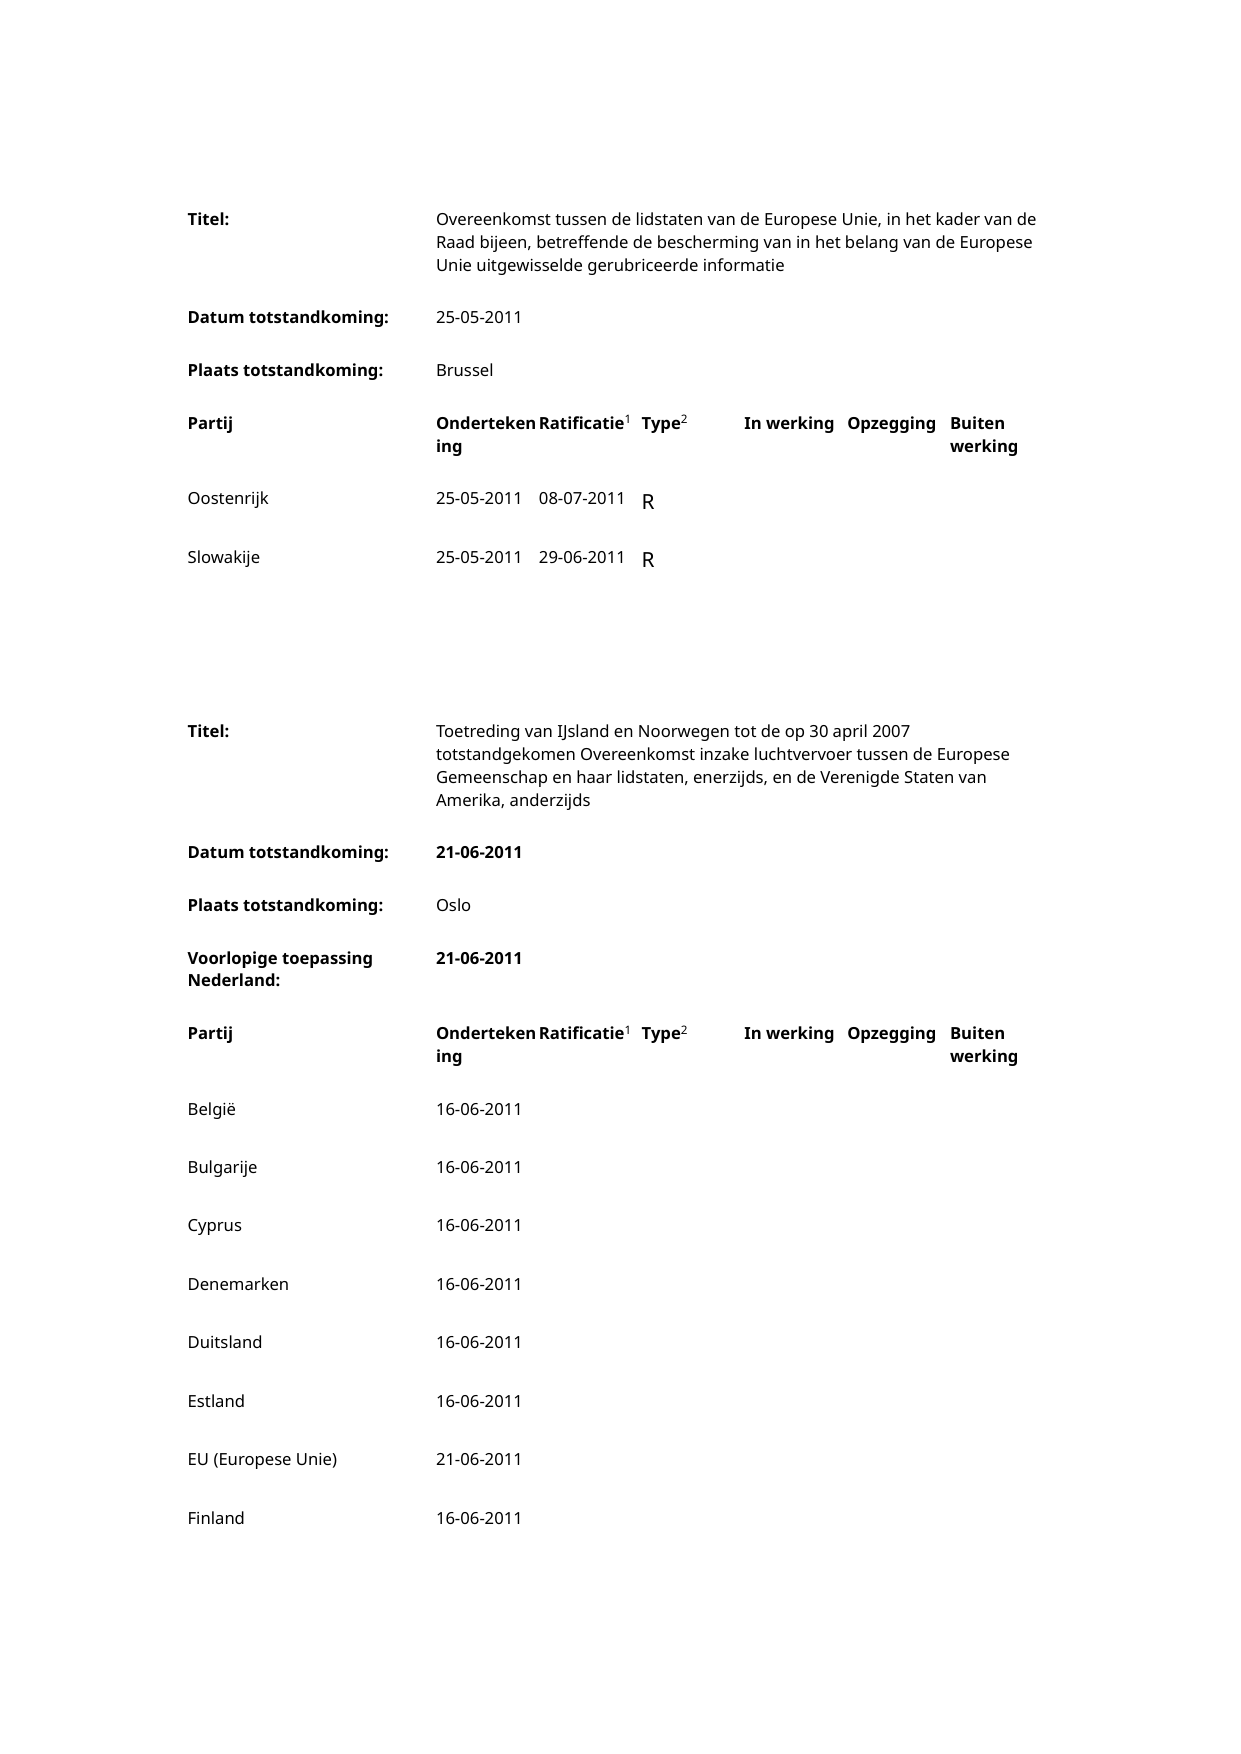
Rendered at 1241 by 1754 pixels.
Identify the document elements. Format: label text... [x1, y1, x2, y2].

table_cell 25-05-2011 [436, 545, 539, 604]
table_cell [950, 1506, 1053, 1565]
table_cell Bulgarije [188, 1156, 436, 1214]
table_cell 29-06-2011 [539, 545, 641, 604]
table_cell R [641, 545, 744, 604]
table_cell [847, 1156, 950, 1214]
table_cell 25-05-2011 [436, 487, 539, 545]
table_cell In werking [744, 411, 847, 487]
table_cell 16-06-2011 [436, 1214, 539, 1272]
table_cell [847, 1389, 950, 1448]
table_cell [744, 1331, 847, 1389]
table_cell Duitsland [188, 1331, 436, 1389]
table_cell [539, 1273, 641, 1331]
table_cell [847, 1097, 950, 1156]
table_cell 21-06-2011 [436, 946, 1053, 1022]
table_cell [744, 1273, 847, 1331]
table_cell Plaats totstandkoming: [188, 894, 436, 946]
table_header Titel: [188, 720, 436, 841]
table_cell Opzegging [847, 1022, 950, 1097]
table_cell [539, 1214, 641, 1272]
table_cell [641, 1389, 744, 1448]
table_cell 21-06-2011 [436, 841, 1053, 894]
table_cell [641, 1448, 744, 1506]
table_header Titel: [188, 208, 436, 306]
table_cell [744, 1214, 847, 1272]
table_cell Estland [188, 1389, 436, 1448]
table_cell Ondertekening [436, 1022, 539, 1097]
table_cell [744, 487, 847, 545]
table_cell 16-06-2011 [436, 1156, 539, 1214]
table_cell Oslo [436, 894, 1053, 946]
table_cell Plaats totstandkoming: [188, 359, 436, 411]
table_cell [847, 1448, 950, 1506]
table_cell [641, 1214, 744, 1272]
table_cell Slowakije [188, 545, 436, 604]
table_cell [539, 1506, 641, 1565]
table_cell Cyprus [188, 1214, 436, 1272]
table_cell [950, 1214, 1053, 1272]
table_cell [847, 487, 950, 545]
table_cell [847, 1214, 950, 1272]
table_cell [641, 1506, 744, 1565]
table_cell Type2 [641, 1022, 744, 1097]
table_cell Partij [188, 411, 436, 487]
table_cell [950, 1389, 1053, 1448]
table_cell 16-06-2011 [436, 1506, 539, 1565]
table_cell [847, 545, 950, 604]
table_cell [950, 545, 1053, 604]
table_cell [847, 1331, 950, 1389]
table_cell België [188, 1097, 436, 1156]
table_cell 16-06-2011 [436, 1273, 539, 1331]
table_cell 08-07-2011 [539, 487, 641, 545]
table_cell R [641, 487, 744, 545]
table_cell [847, 1273, 950, 1331]
table_cell Buiten werking [950, 1022, 1053, 1097]
table_cell [950, 1273, 1053, 1331]
table_cell Datum totstandkoming: [188, 306, 436, 359]
table_cell Ratificatie1 [539, 1022, 641, 1097]
table_cell Oostenrijk [188, 487, 436, 545]
table_cell [641, 1097, 744, 1156]
table_cell [744, 1156, 847, 1214]
table_cell [744, 1448, 847, 1506]
table_cell 16-06-2011 [436, 1389, 539, 1448]
table_cell [950, 1331, 1053, 1389]
table_cell Datum totstandkoming: [188, 841, 436, 894]
table_cell [539, 1097, 641, 1156]
table_cell Ondertekening [436, 411, 539, 487]
table_cell 16-06-2011 [436, 1097, 539, 1156]
table_cell Denemarken [188, 1273, 436, 1331]
table_cell [539, 1331, 641, 1389]
table_cell Partij [188, 1022, 436, 1097]
table_cell Brussel [436, 359, 1053, 411]
table_cell [539, 1448, 641, 1506]
table_cell EU (Europese Unie) [188, 1448, 436, 1506]
table_cell 21-06-2011 [436, 1448, 539, 1506]
table_cell [744, 1389, 847, 1448]
table_cell [847, 1506, 950, 1565]
table_cell [744, 1097, 847, 1156]
table_cell [641, 1273, 744, 1331]
table_cell 25-05-2011 [436, 306, 1053, 359]
table_cell Type2 [641, 411, 744, 487]
table_cell 16-06-2011 [436, 1331, 539, 1389]
table_cell Finland [188, 1506, 436, 1565]
table_cell Buiten werking [950, 411, 1053, 487]
table_cell [950, 1448, 1053, 1506]
table_cell In werking [744, 1022, 847, 1097]
table_cell [539, 1156, 641, 1214]
table_header Overeenkomst tussen de lidstaten van de Europese Unie, in het kader van de Raad bijeen, betreffende de bescherming van in het belang van de Europese Unie uitgewisselde gerubriceerde informatie [436, 208, 1053, 306]
table_cell [641, 1331, 744, 1389]
table_cell [744, 1506, 847, 1565]
table_cell [950, 1097, 1053, 1156]
table_cell Ratificatie1 [539, 411, 641, 487]
table_cell [539, 1389, 641, 1448]
table_cell [744, 545, 847, 604]
table_cell Voorlopige toepassing Nederland: [188, 946, 436, 1022]
table_cell [641, 1156, 744, 1214]
table_cell Opzegging [847, 411, 950, 487]
table_cell [950, 1156, 1053, 1214]
table_cell [950, 487, 1053, 545]
table_header Toetreding van IJsland en Noorwegen tot de op 30 april 2007 totstandgekomen Overeenkomst inzake luchtvervoer tussen de Europese Gemeenschap en haar lidstaten, enerzijds, en de Verenigde Staten van Amerika, anderzijds [436, 720, 1053, 841]
